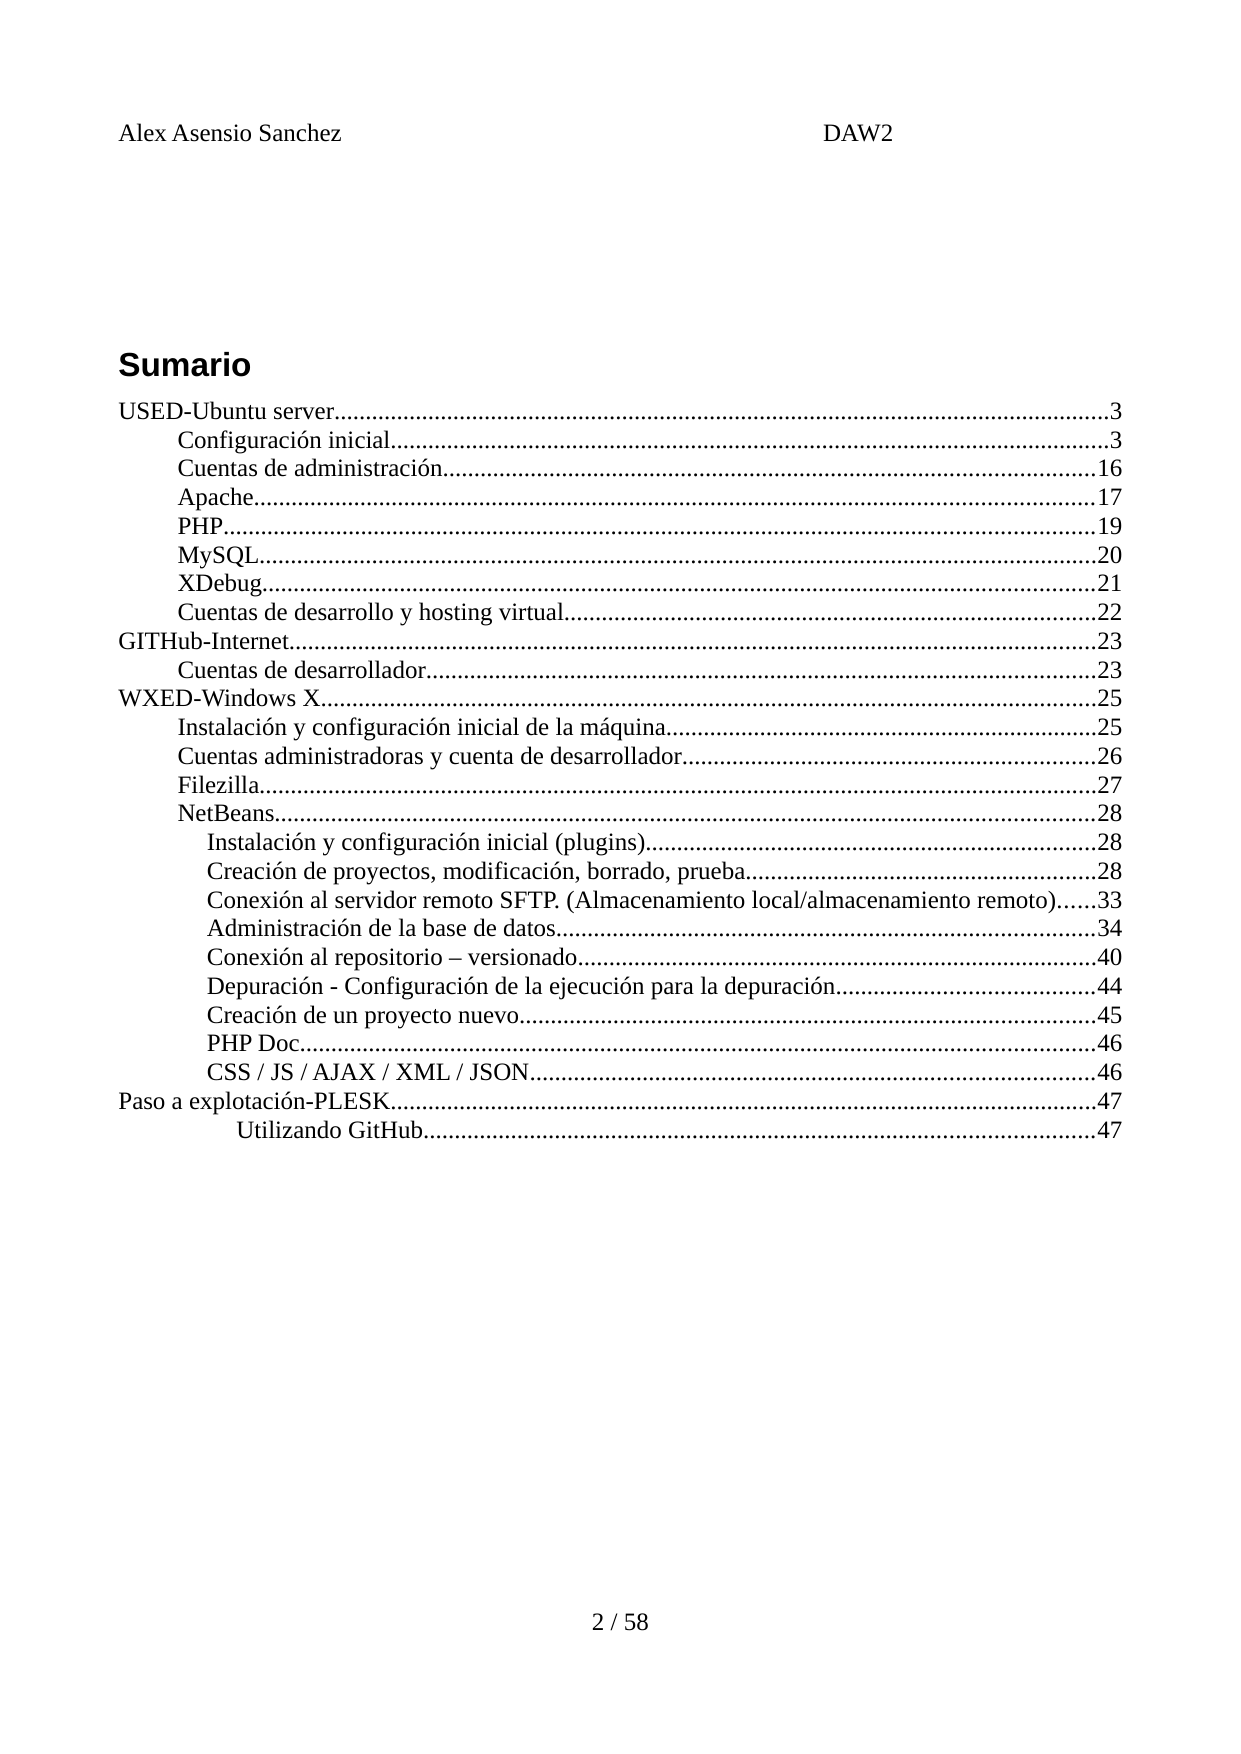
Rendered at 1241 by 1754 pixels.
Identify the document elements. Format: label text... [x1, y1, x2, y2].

text Instalación y configuración inicial de la máquina 25 [177, 712, 1122, 741]
text Cuentas administradoras y cuenta de desarrollador 26 [177, 741, 1122, 770]
text PHP Doc 46 [207, 1028, 1122, 1057]
text CSS / JS / AJAX / XML / JSON 46 [207, 1057, 1122, 1086]
text Depuración - Configuración de la ejecución para la depuración 44 [207, 971, 1122, 1000]
text Filezilla 27 [177, 770, 1122, 798]
text GITHub-Internet 23 [118, 626, 1122, 655]
text Cuentas de desarrollador 23 [177, 655, 1122, 683]
text Instalación y configuración inicial (plugins) 28 [207, 827, 1122, 856]
text MySQL 20 [177, 540, 1122, 568]
text PHP 19 [177, 511, 1122, 540]
text WXED-Windows X 25 [118, 683, 1122, 712]
text USED-Ubuntu server 3 [118, 396, 1122, 425]
text Paso a explotación-PLESK 47 [118, 1086, 1122, 1115]
text Apache 17 [177, 482, 1122, 511]
text Conexión al repositorio – versionado 40 [207, 942, 1122, 971]
text Administración de la base de datos 34 [207, 913, 1122, 942]
text Conexión al servidor remoto SFTP. (Almacenamiento local/almacenamiento remoto) 33 [207, 885, 1122, 913]
text Configuración inicial 3 [177, 425, 1122, 453]
subtitle Sumario [118, 345, 1122, 383]
text Cuentas de desarrollo y hosting virtual 22 [177, 597, 1122, 626]
text NetBeans 28 [177, 798, 1122, 827]
text Cuentas de administración 16 [177, 453, 1122, 482]
text XDebug 21 [177, 568, 1122, 597]
text Creación de un proyecto nuevo 45 [207, 1000, 1122, 1028]
text Utilizando GitHub 47 [236, 1115, 1122, 1143]
text Creación de proyectos, modificación, borrado, prueba. 28 [207, 856, 1122, 885]
